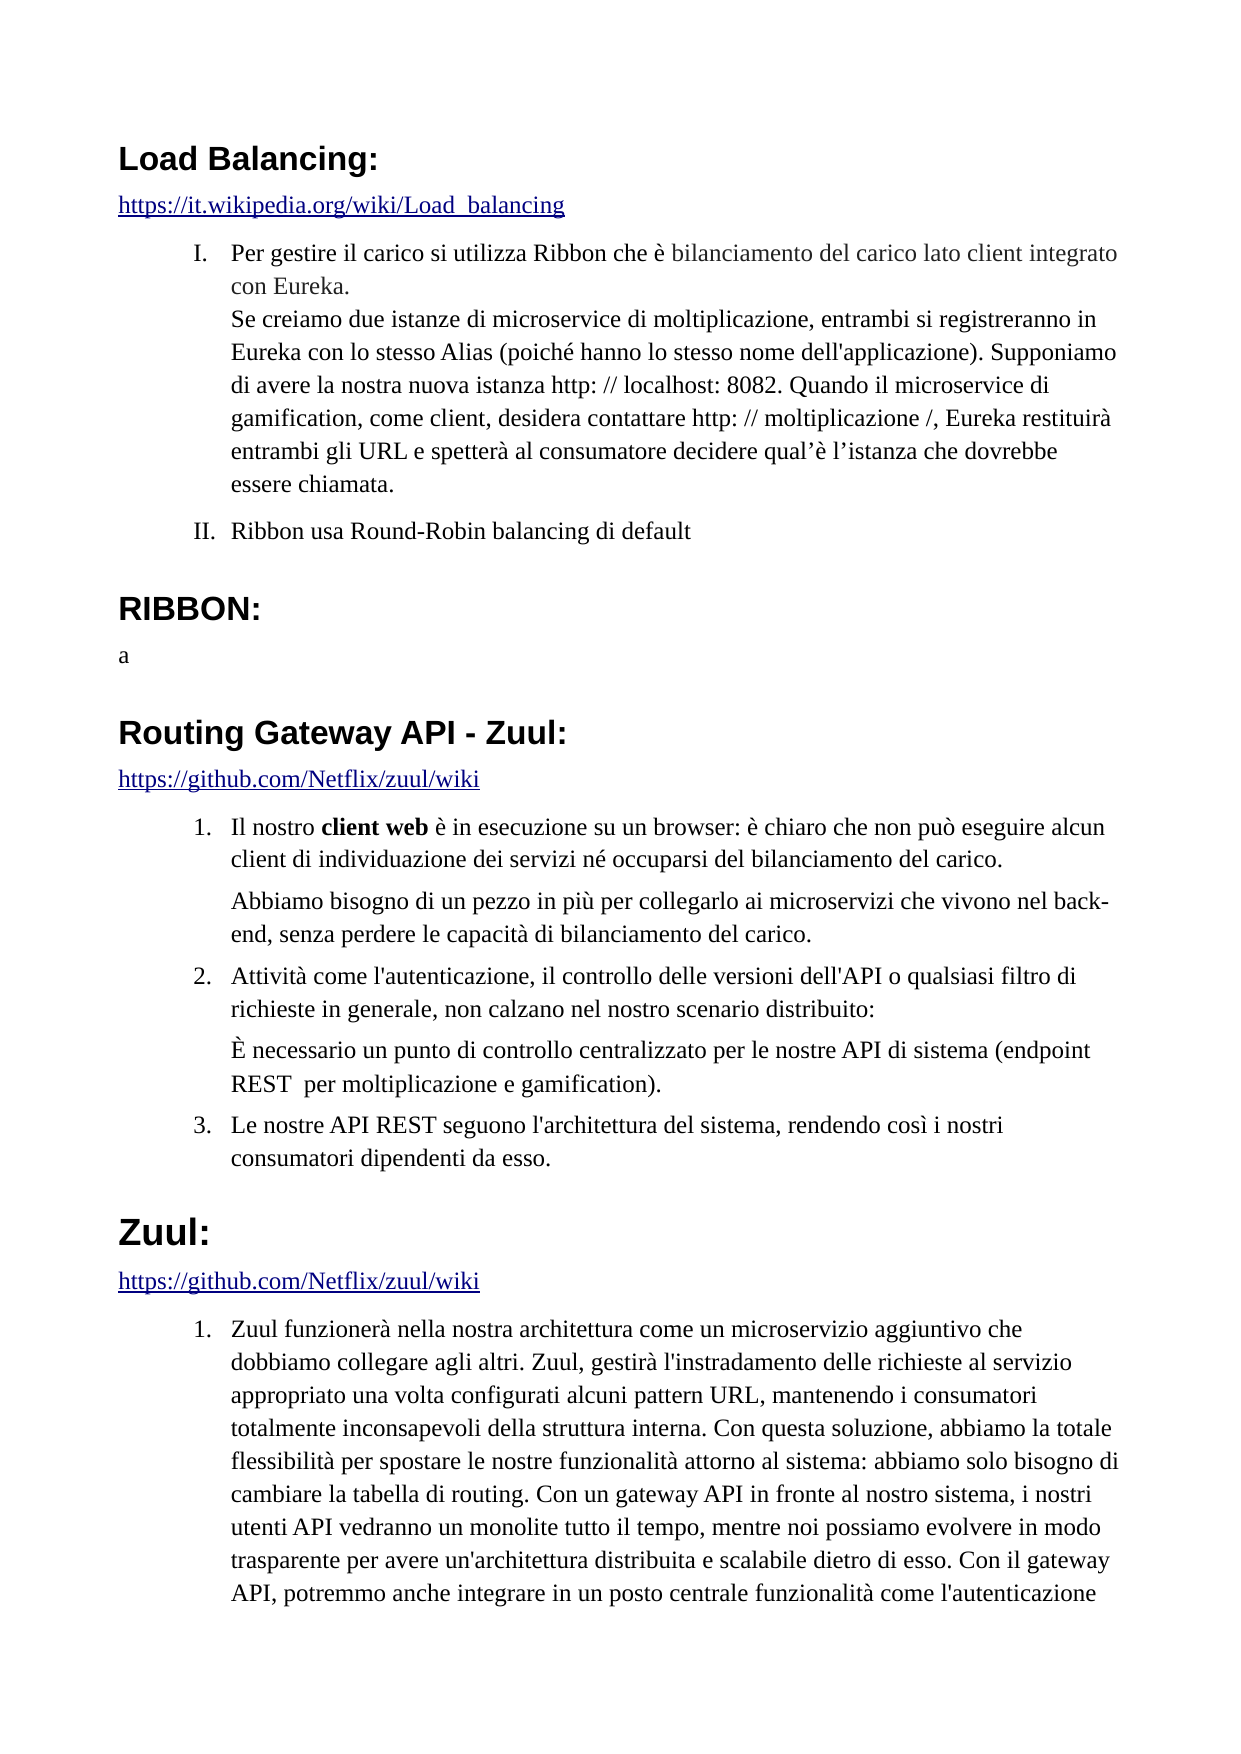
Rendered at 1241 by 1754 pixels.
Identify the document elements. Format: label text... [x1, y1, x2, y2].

subtitle Load Balancing: [118, 139, 1122, 178]
text https://github.com/Netflix/zuul/wiki [118, 1266, 1122, 1295]
list Ribbon usa Round-Robin balancing di default [193, 516, 1122, 545]
text https://it.wikipedia.org/wiki/Load_balancing [118, 190, 1122, 219]
subtitle Routing Gateway API - Zuul: [118, 713, 1122, 751]
text https://github.com/Netflix/zuul/wiki [118, 764, 1122, 793]
list Per gestire il carico si utilizza Ribbon che è bilanciamento del carico lato client integrato con Eureka. Se creiamo due istanze di microservice di moltiplicazione, entrambi si registreranno in Eureka con lo stesso Alias (poiché hanno lo stesso nome dell'applicazione). Supponiamo di avere la nostra nuova istanza http: // localhost: 8082. Quando il microservice di gamification, come client, desidera contattare http: // moltiplicazione /, Eureka restituirà entrambi gli URL e spetterà al consumatore decidere qual’è l’istanza che dovrebbe essere chiamata. [193, 238, 1122, 498]
subtitle Zuul: [118, 1210, 1122, 1254]
text a [118, 640, 1122, 669]
list Il nostro client web è in esecuzione su un browser: è chiaro che non può eseguire alcun client di individuazione dei servizi né occuparsi del bilanciamento del carico. [193, 812, 1122, 873]
list Le nostre API REST seguono l'architettura del sistema, rendendo così i nostri consumatori dipendenti da esso. [193, 1110, 1122, 1172]
list Zuul funzionerà nella nostra architettura come un microservizio aggiuntivo che dobbiamo collegare agli altri. Zuul, gestirà l'instradamento delle richieste al servizio appropriato una volta configurati alcuni pattern URL, mantenendo i consumatori totalmente inconsapevoli della struttura interna. Con questa soluzione, abbiamo la totale flessibilità per spostare le nostre funzionalità attorno al sistema: abbiamo solo bisogno di cambiare la tabella di routing. Con un gateway API in fronte al nostro sistema, i nostri utenti API vedranno un monolite tutto il tempo, mentre noi possiamo evolvere in modo trasparente per avere un'architettura distribuita e scalabile dietro di esso. Con il gateway API, potremmo anche integrare in un posto centrale funzionalità come l'autenticazione [193, 1314, 1122, 1607]
list Attività come l'autenticazione, il controllo delle versioni dell'API o qualsiasi filtro di richieste in generale, non calzano nel nostro scenario distribuito: [193, 961, 1122, 1023]
list È necessario un punto di controllo centralizzato per le nostre API di sistema (endpoint REST per moltiplicazione e gamification). [193, 1036, 1122, 1097]
subtitle RIBBON: [118, 589, 1122, 628]
list Abbiamo bisogno di un pezzo in più per collegarlo ai microservizi che vivono nel back-end, senza perdere le capacità di bilanciamento del carico. [193, 886, 1122, 948]
